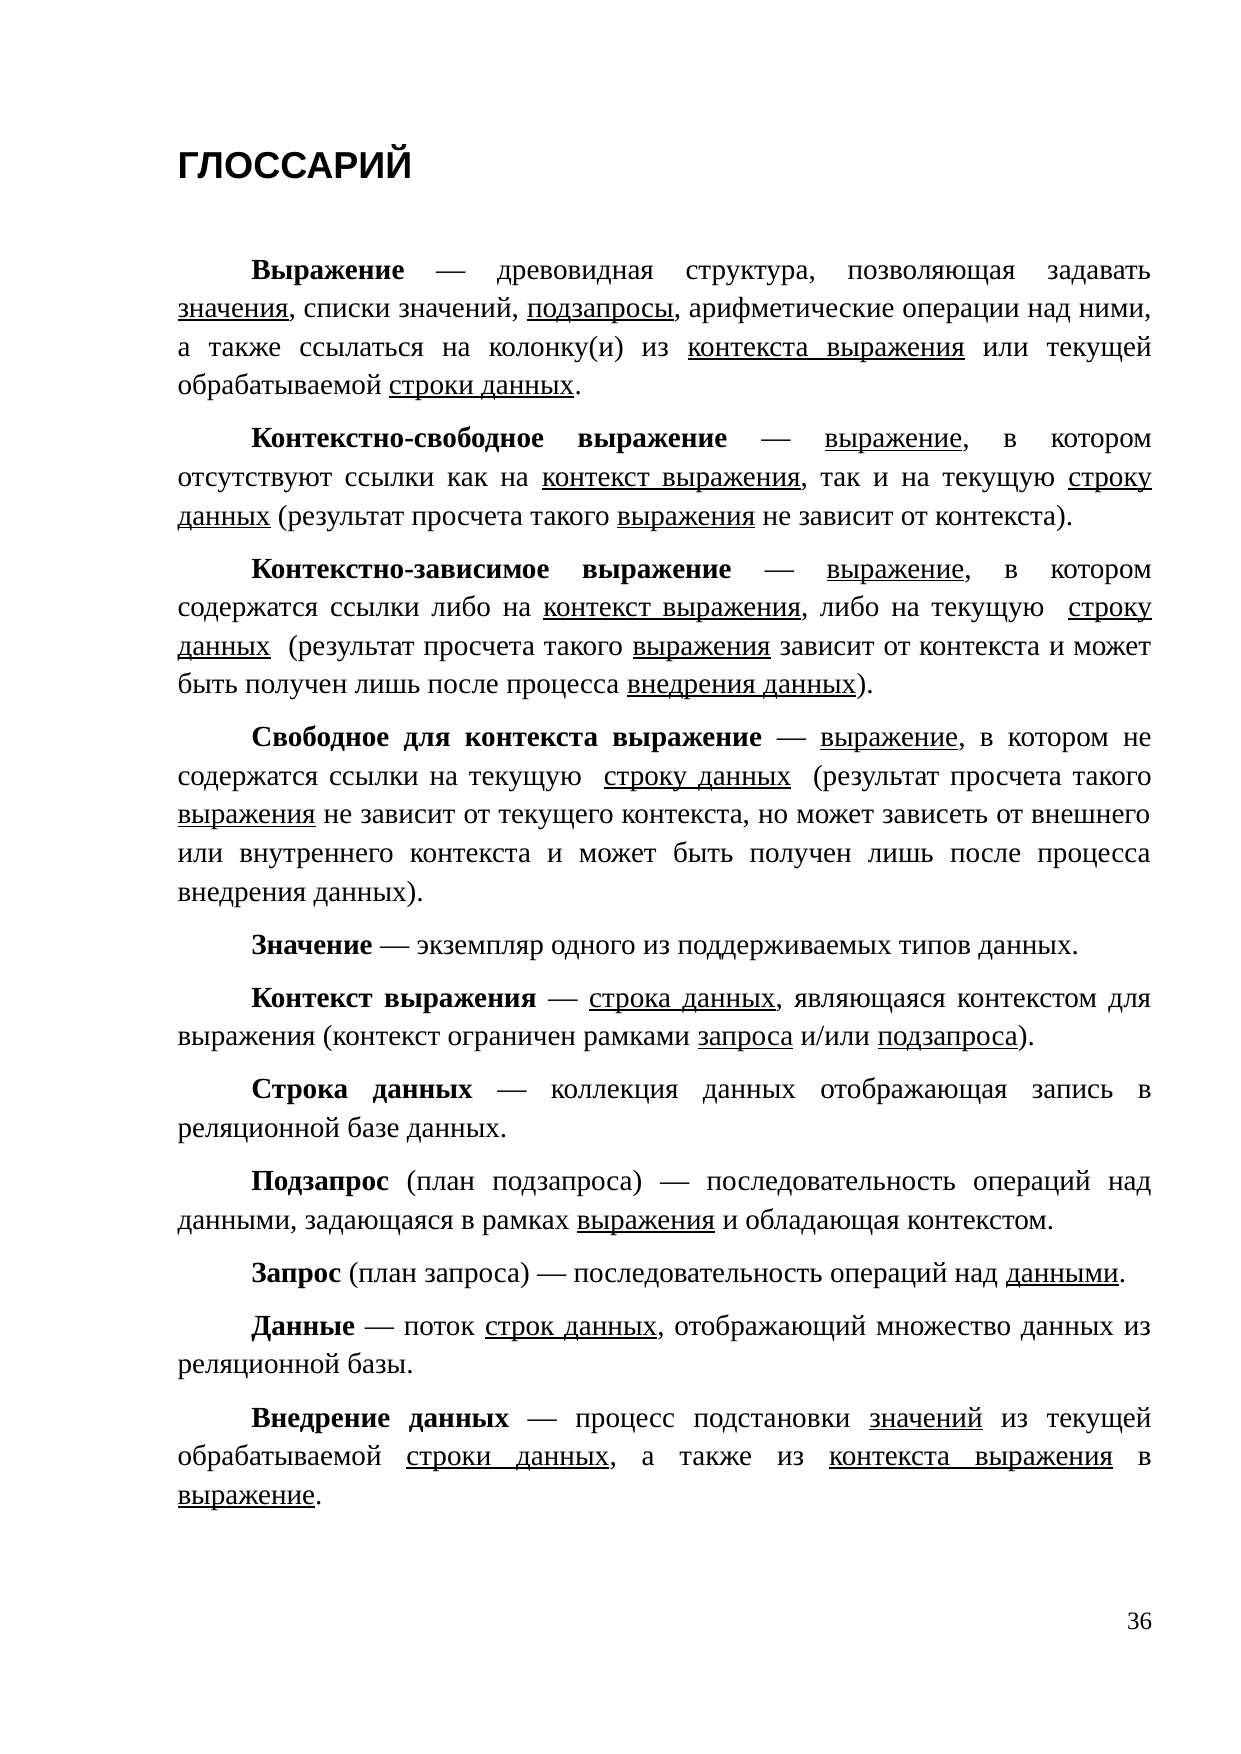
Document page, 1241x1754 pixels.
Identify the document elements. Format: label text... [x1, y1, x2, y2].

text Внедрение данных — процесс подстановки значений из текущей обрабатываемой строки данных, а также из контекста выражения в выражение. [177, 1400, 1152, 1510]
text Выражение — древовидная структура, позволяющая задавать значения, списки значений, подзапросы, арифметические операции над ними, а также ссылаться на колонку(и) из контекста выражения или текущей обрабатываемой строки данных. [177, 252, 1152, 401]
text Контекст выражения — строка данных, являющаяся контекстом для выражения (контекст ограничен рамками запроса и/или подзапроса). [177, 980, 1152, 1052]
text Свободное для контекста выражение — выражение, в котором не содержатся ссылки на текущую строку данных (результат просчета такого выражения не зависит от текущего контекста, но может зависеть от внешнего или внутреннего контекста и может быть получен лишь после процесса внедрения данных). [177, 719, 1152, 907]
text Запрос (план запроса) — последовательность операций над данными. [177, 1255, 1152, 1288]
text Контекстно-зависимое выражение — выражение, в котором содержатся ссылки либо на контекст выражения, либо на текущую строку данных (результат просчета такого выражения зависит от контекста и может быть получен лишь после процесса внедрения данных). [177, 551, 1152, 700]
subtitle ГЛОССАРИЙ [177, 143, 1152, 186]
text Значение — экземпляр одного из поддерживаемых типов данных. [177, 927, 1152, 960]
text Данные — поток строк данных, отображающий множество данных из реляционной базы. [177, 1308, 1152, 1380]
text Подзапрос (план подзапроса) — последовательность операций над данными, задающаяся в рамках выражения и обладающая контекстом. [177, 1163, 1152, 1235]
text Строка данных — коллекция данных отображающая запись в реляционной базе данных. [177, 1072, 1152, 1144]
text Контекстно-свободное выражение — выражение, в котором отсутствуют ссылки как на контекст выражения, так и на текущую строку данных (результат просчета такого выражения не зависит от контекста). [177, 421, 1152, 531]
